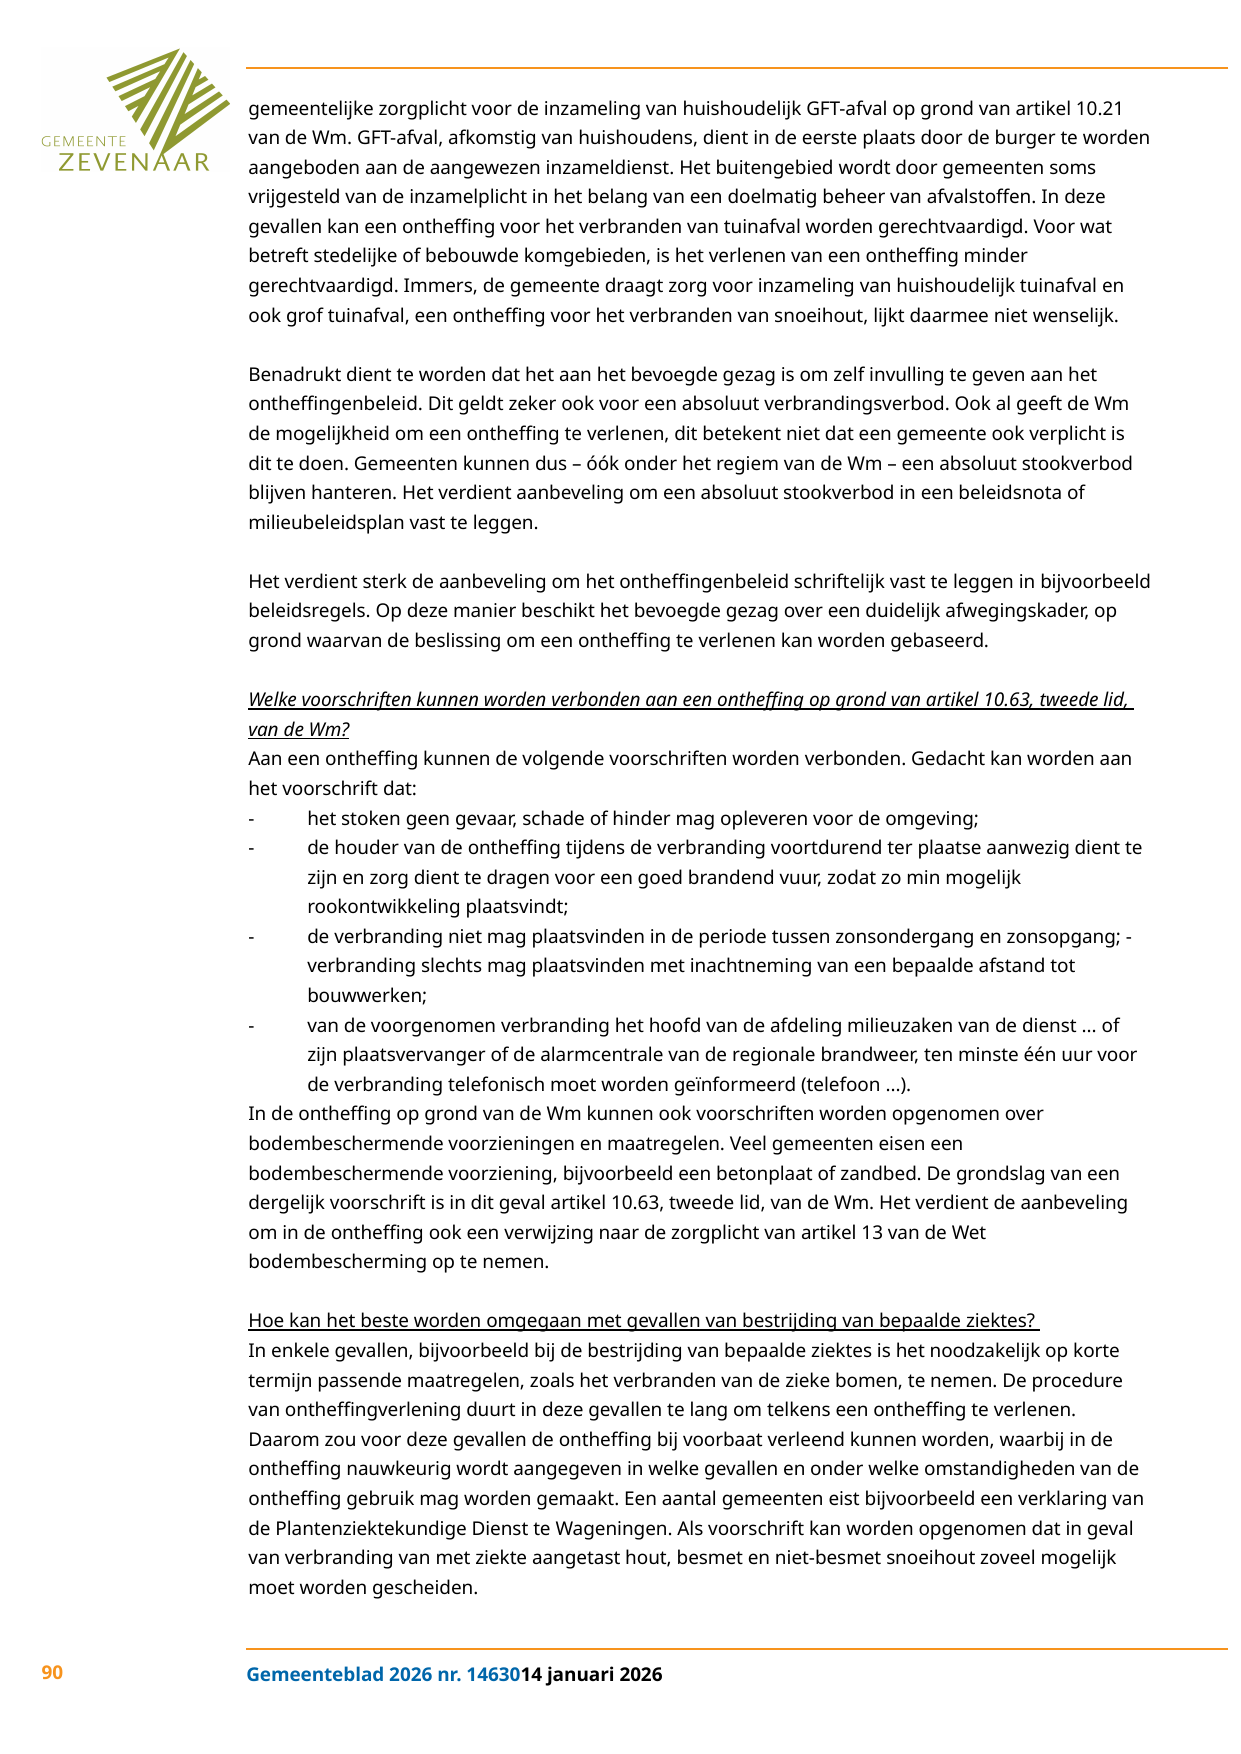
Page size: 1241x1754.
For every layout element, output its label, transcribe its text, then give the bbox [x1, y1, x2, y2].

list de houder van de ontheffing tijdens de verbranding voortdurend ter plaatse aanwezig dient te zijn en zorg dient te dragen voor een goed brandend vuur, zodat zo min mogelijk rookontwikkeling plaatsvindt; [248, 834, 1152, 919]
text Hoe kan het beste worden omgegaan met gevallen van bestrijding van bepaalde ziektes? [248, 1308, 1152, 1333]
text gemeentelijke zorgplicht voor de inzameling van huishoudelijk GFT-afval op grond van artikel 10.21 van de Wm. GFT-afval, afkomstig van huishoudens, dient in de eerste plaats door de burger te worden aangeboden aan de aangewezen inzameldienst. Het buitengebied wordt door gemeenten soms vrijgesteld van de inzamelplicht in het belang van een doelmatig beheer van afvalstoffen. In deze gevallen kan een ontheffing voor het verbranden van tuinafval worden gerechtvaardigd. Voor wat betreft stedelijke of bebouwde komgebieden, is het verlenen van een ontheffing minder gerechtvaardigd. Immers, de gemeente draagt zorg voor inzameling van huishoudelijk tuinafval en ook grof tuinafval, een ontheffing voor het verbranden van snoeihout, lijkt daarmee niet wenselijk. [248, 95, 1152, 328]
text In de ontheffing op grond van de Wm kunnen ook voorschriften worden opgenomen over bodembeschermende voorzieningen en maatregelen. Veel gemeenten eisen een bodembeschermende voorziening, bijvoorbeeld een betonplaat of zandbed. De grondslag van een dergelijk voorschrift is in dit geval artikel 10.63, tweede lid, van de Wm. Het verdient de aanbeveling om in de ontheffing ook een verwijzing naar de zorgplicht van artikel 13 van de Wet bodembescherming op te nemen. [248, 1101, 1152, 1274]
text Benadrukt dient te worden dat het aan het bevoegde gezag is om zelf invulling te geven aan het ontheffingenbeleid. Dit geldt zeker ook voor een absoluut verbrandingsverbod. Ook al geeft de Wm de mogelijkheid om een ontheffing te verlenen, dit betekent niet dat een gemeente ook verplicht is dit te doen. Gemeenten kunnen dus – óók onder het regiem van de Wm – een absoluut stookverbod blijven hanteren. Het verdient aanbeveling om een absoluut stookverbod in een beleidsnota of milieubeleidsplan vast te leggen. [248, 361, 1152, 535]
picture [41, 47, 231, 172]
list de verbranding niet mag plaatsvinden in de periode tussen zonsondergang en zonsopgang; - verbranding slechts mag plaatsvinden met inachtneming van een bepaalde afstand tot bouwwerken; [248, 923, 1152, 1008]
text Welke voorschriften kunnen worden verbonden aan een ontheffing op grond van artikel 10.63, tweede lid, van de Wm? [248, 686, 1152, 742]
list het stoken geen gevaar, schade of hinder mag opleveren voor de omgeving; [248, 805, 1152, 831]
list van de voorgenomen verbranding het hoofd van de afdeling milieuzaken van de dienst ... of zijn plaatsvervanger of de alarmcentrale van de regionale brandweer, ten minste één uur voor de verbranding telefonisch moet worden geïnformeerd (telefoon ...). [248, 1012, 1152, 1097]
text Aan een ontheffing kunnen de volgende voorschriften worden verbonden. Gedacht kan worden aan het voorschrift dat: [248, 746, 1152, 801]
text In enkele gevallen, bijvoorbeeld bij de bestrijding van bepaalde ziektes is het noodzakelijk op korte termijn passende maatregelen, zoals het verbranden van de zieke bomen, te nemen. De procedure van ontheffingverlening duurt in deze gevallen te lang om telkens een ontheffing te verlenen. Daarom zou voor deze gevallen de ontheffing bij voorbaat verleend kunnen worden, waarbij in de ontheffing nauwkeurig wordt aangegeven in welke gevallen en onder welke omstandigheden van de ontheffing gebruik mag worden gemaakt. Een aantal gemeenten eist bijvoorbeeld een verklaring van de Plantenziektekundige Dienst te Wageningen. Als voorschrift kan worden opgenomen dat in geval van verbranding van met ziekte aangetast hout, besmet en niet-besmet snoeihout zoveel mogelijk moet worden gescheiden. [248, 1337, 1152, 1600]
text Het verdient sterk de aanbeveling om het ontheffingenbeleid schriftelijk vast te leggen in bijvoorbeeld beleidsregels. Op deze manier beschikt het bevoegde gezag over een duidelijk afwegingskader, op grond waarvan de beslissing om een ontheffing te verlenen kan worden gebaseerd. [248, 568, 1152, 653]
